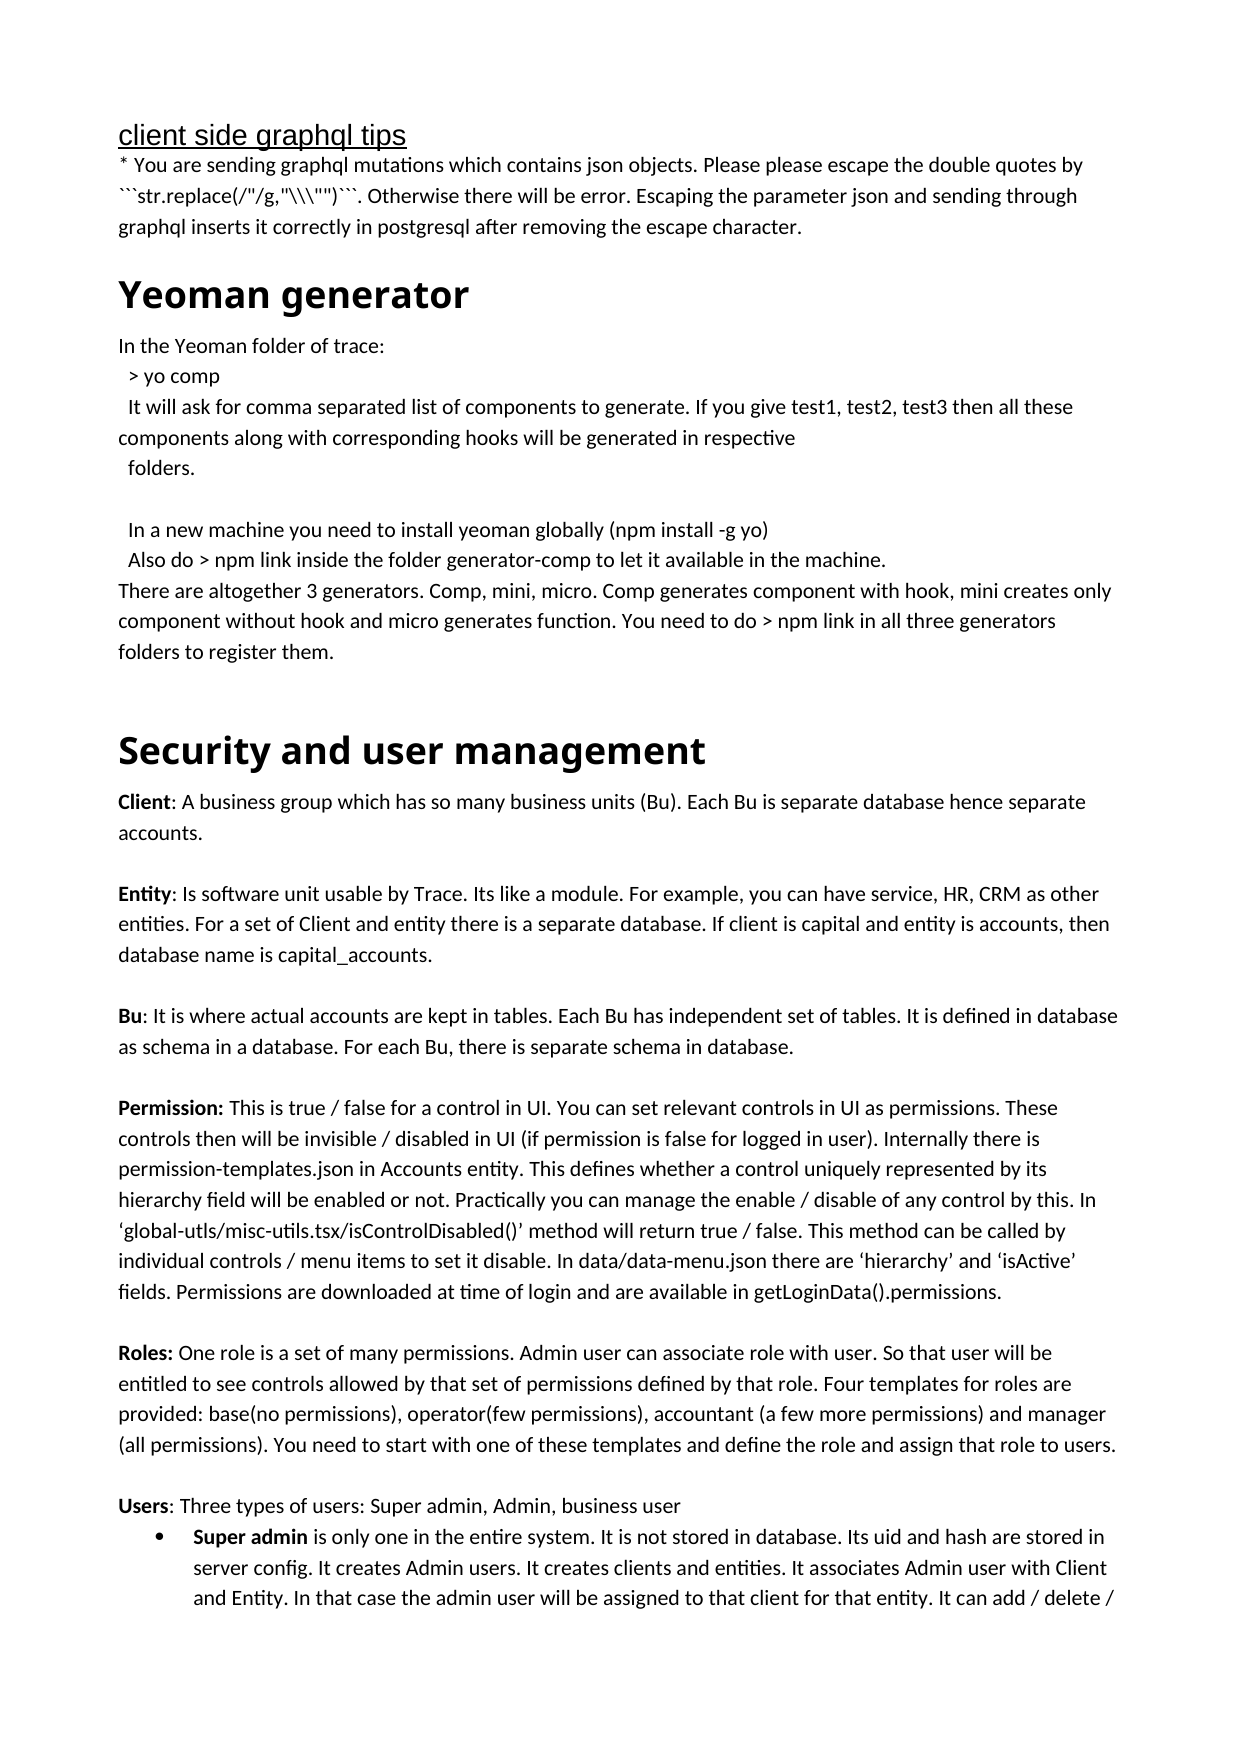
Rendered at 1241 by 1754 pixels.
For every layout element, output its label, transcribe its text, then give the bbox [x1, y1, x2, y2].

text It will ask for comma separated list of components to generate. If you give test1, test2, test3 then all these components along with corresponding hooks will be generated in respective [118, 393, 1122, 451]
text > yo comp [118, 363, 1122, 389]
text Also do > npm link inside the folder generator-comp to let it available in the machine. [118, 546, 1122, 573]
text Bu: It is where actual accounts are kept in tables. Each Bu has independent set of tables. It is defined in database as schema in a database. For each Bu, there is separate schema in database. [118, 1002, 1122, 1060]
subtitle client side graphql tips [118, 118, 1122, 152]
subtitle Security and user management [118, 724, 1122, 776]
text Roles: One role is a set of many permissions. Admin user can associate role with user. So that user will be entitled to see controls allowed by that set of permissions defined by that role. Four templates for roles are provided: base(no permissions), operator(few permissions), accountant (a few more permissions) and manager (all permissions). You need to start with one of these templates and define the role and assign that role to users. [118, 1339, 1122, 1458]
text Client: A business group which has so many business units (Bu). Each Bu is separate database hence separate accounts. [118, 788, 1122, 845]
text folders. [118, 454, 1122, 481]
text * You are sending graphql mutations which contains json objects. Please please escape the double quotes by ```str.replace(/"/g,"\\\"")```. Otherwise there will be error. Escaping the parameter json and sending through graphql inserts it correctly in postgresql after removing the escape character. [118, 152, 1122, 239]
text In the Yeoman folder of trace: [118, 332, 1122, 359]
text In a new machine you need to install yeoman globally (npm install -g yo) [118, 516, 1122, 542]
text There are altogether 3 generators. Comp, mini, micro. Comp generates component with hook, mini creates only component without hook and micro generates function. You need to do > npm link in all three generators folders to register them. [118, 577, 1122, 665]
text Permission: This is true / false for a control in UI. You can set relevant controls in UI as permissions. These controls then will be invisible / disabled in UI (if permission is false for logged in user). Internally there is permission-templates.json in Accounts entity. This defines whether a control uniquely represented by its hierarchy field will be enabled or not. Practically you can manage the enable / disable of any control by this. In ‘global-utls/misc-utils.tsx/isControlDisabled()’ method will return true / false. This method can be called by individual controls / menu items to set it disable. In data/data-menu.json there are ‘hierarchy’ and ‘isActive’ fields. Permissions are downloaded at time of login and are available in getLoginData().permissions. [118, 1094, 1122, 1305]
text Entity: Is software unit usable by Trace. Its like a module. For example, you can have service, HR, CRM as other entities. For a set of Client and entity there is a separate database. If client is capital and entity is accounts, then database name is capital_accounts. [118, 880, 1122, 968]
text Users: Three types of users: Super admin, Admin, business user [118, 1492, 1122, 1519]
list Super admin is only one in the entire system. It is not stored in database. Its uid and hash are stored in server config. It creates Admin users. It creates clients and entities. It associates Admin user with Client and Entity. In that case the admin user will be assigned to that client for that entity. It can add / delete / [156, 1523, 1122, 1611]
subtitle Yeoman generator [118, 268, 1122, 319]
